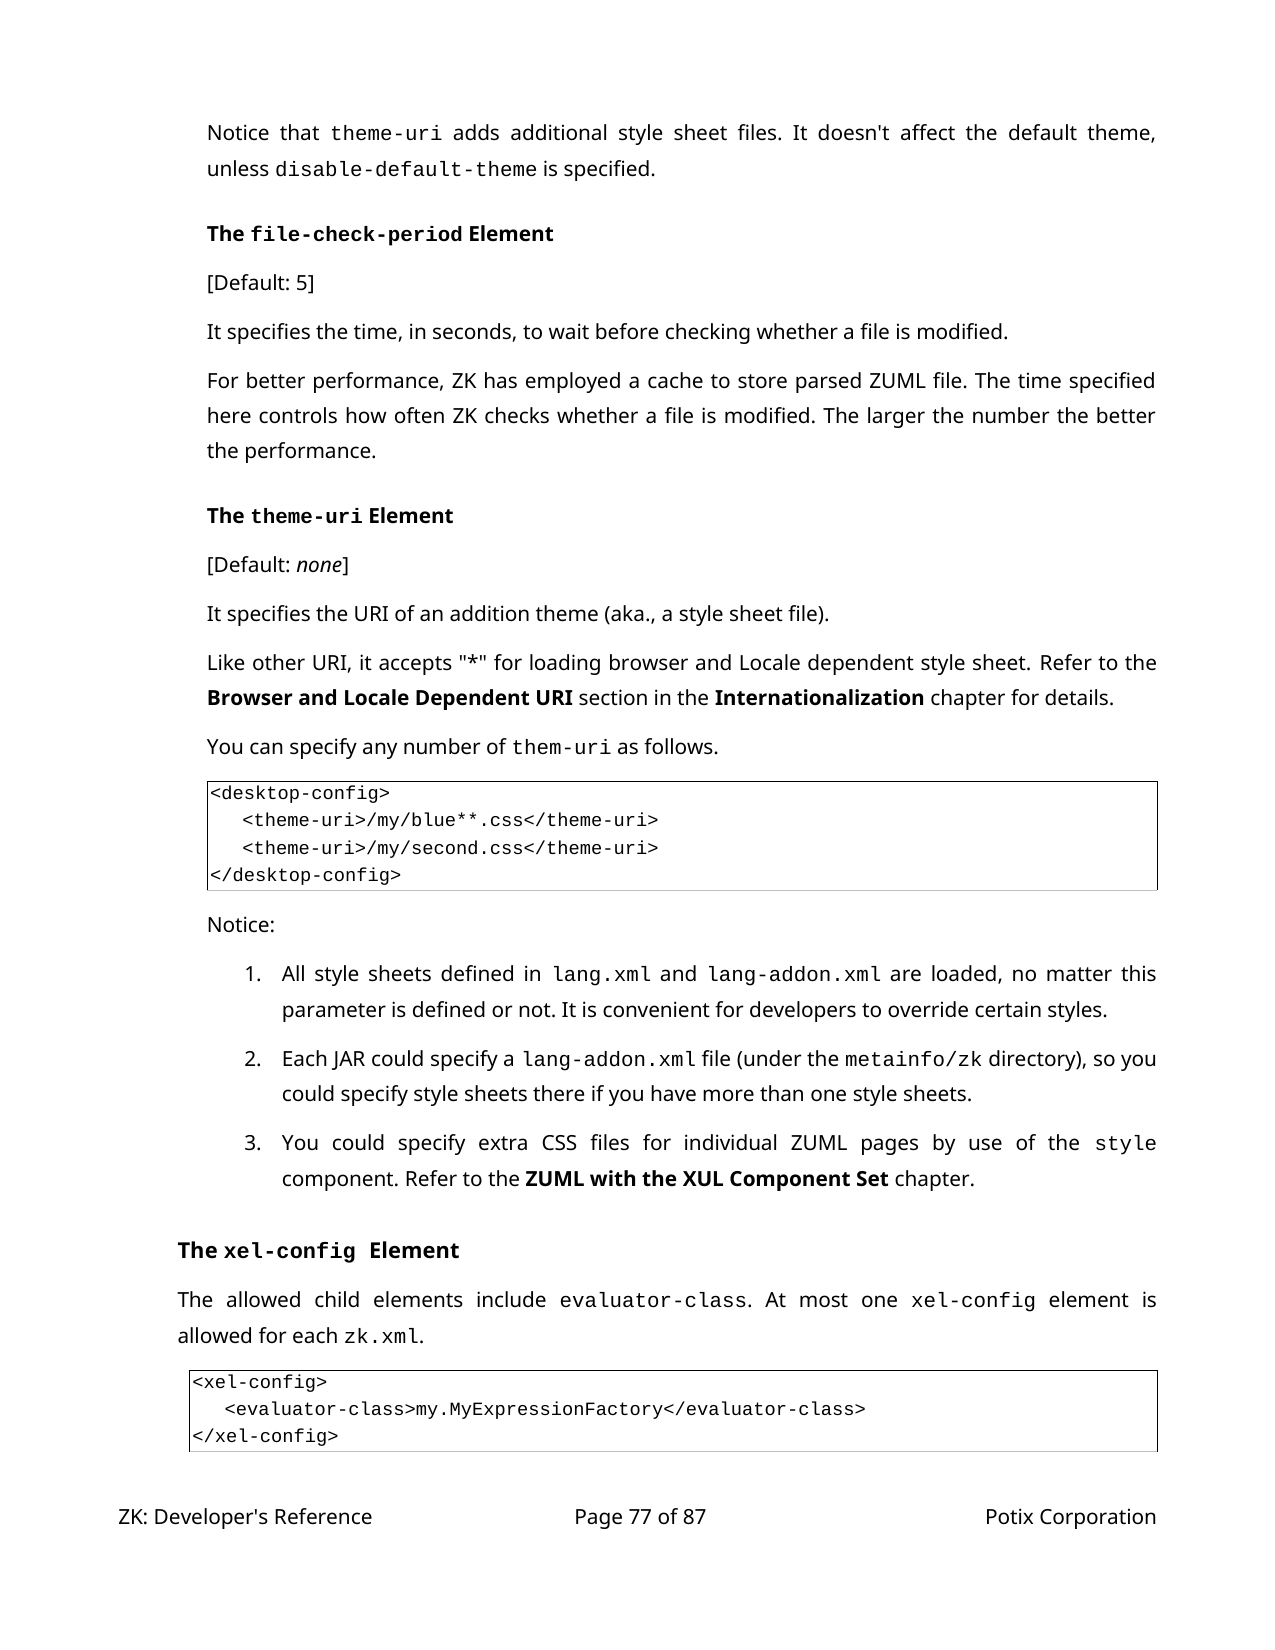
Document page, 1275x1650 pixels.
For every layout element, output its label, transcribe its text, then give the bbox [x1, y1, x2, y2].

subtitle The xel-config Element [177, 1234, 1157, 1264]
text </xel-config> [190, 1424, 1157, 1451]
text Like other URI, it accepts "*" for loading browser and Locale dependent style sheet. Refer to the Browser and Locale Dependent URI section in the Internationalization chapter for details. [207, 648, 1157, 711]
text The allowed child elements include evaluator-class. At most one xel-config element is allowed for each zk.xml. [177, 1285, 1157, 1349]
list You could specify extra CSS files for individual ZUML pages by use of the style component. Refer to the ZUML with the XUL Component Set chapter. [244, 1128, 1157, 1192]
list Each JAR could specify a lang-addon.xml file (under the metainfo/zk directory), so you could specify style sheets there if you have more than one style sheets. [244, 1044, 1157, 1108]
text <desktop-config> [208, 782, 1157, 805]
text <evaluator-class>my.MyExpressionFactory</evaluator-class> [190, 1397, 1157, 1421]
text </desktop-config> [208, 863, 1157, 890]
text You can specify any number of them-uri as follows. [207, 732, 1157, 761]
text Notice: [207, 911, 1157, 939]
text It specifies the URI of an addition theme (aka., a style sheet file). [207, 599, 1157, 627]
text For better performance, ZK has employed a cache to store parsed ZUML file. The time specified here controls how often ZK checks whether a file is modified. The larger the number the better the performance. [207, 366, 1157, 464]
subtitle The file-check-period Element [207, 219, 1157, 247]
subtitle The theme-uri Element [207, 501, 1157, 529]
text <theme-uri>/my/second.css</theme-uri> [208, 836, 1157, 860]
text [Default: none] [207, 550, 1157, 578]
list All style sheets defined in lang.xml and lang-addon.xml are loaded, no matter this parameter is defined or not. It is convenient for developers to override certain styles. [244, 959, 1157, 1023]
text [Default: 5] [207, 268, 1157, 296]
text Notice that theme-uri adds additional style sheet files. It doesn't affect the default theme, unless disable-default-theme is specified. [207, 118, 1157, 182]
text <theme-uri>/my/blue**.css</theme-uri> [208, 808, 1157, 833]
text <xel-config> [190, 1371, 1157, 1394]
text It specifies the time, in seconds, to wait before checking whether a file is modified. [207, 317, 1157, 345]
